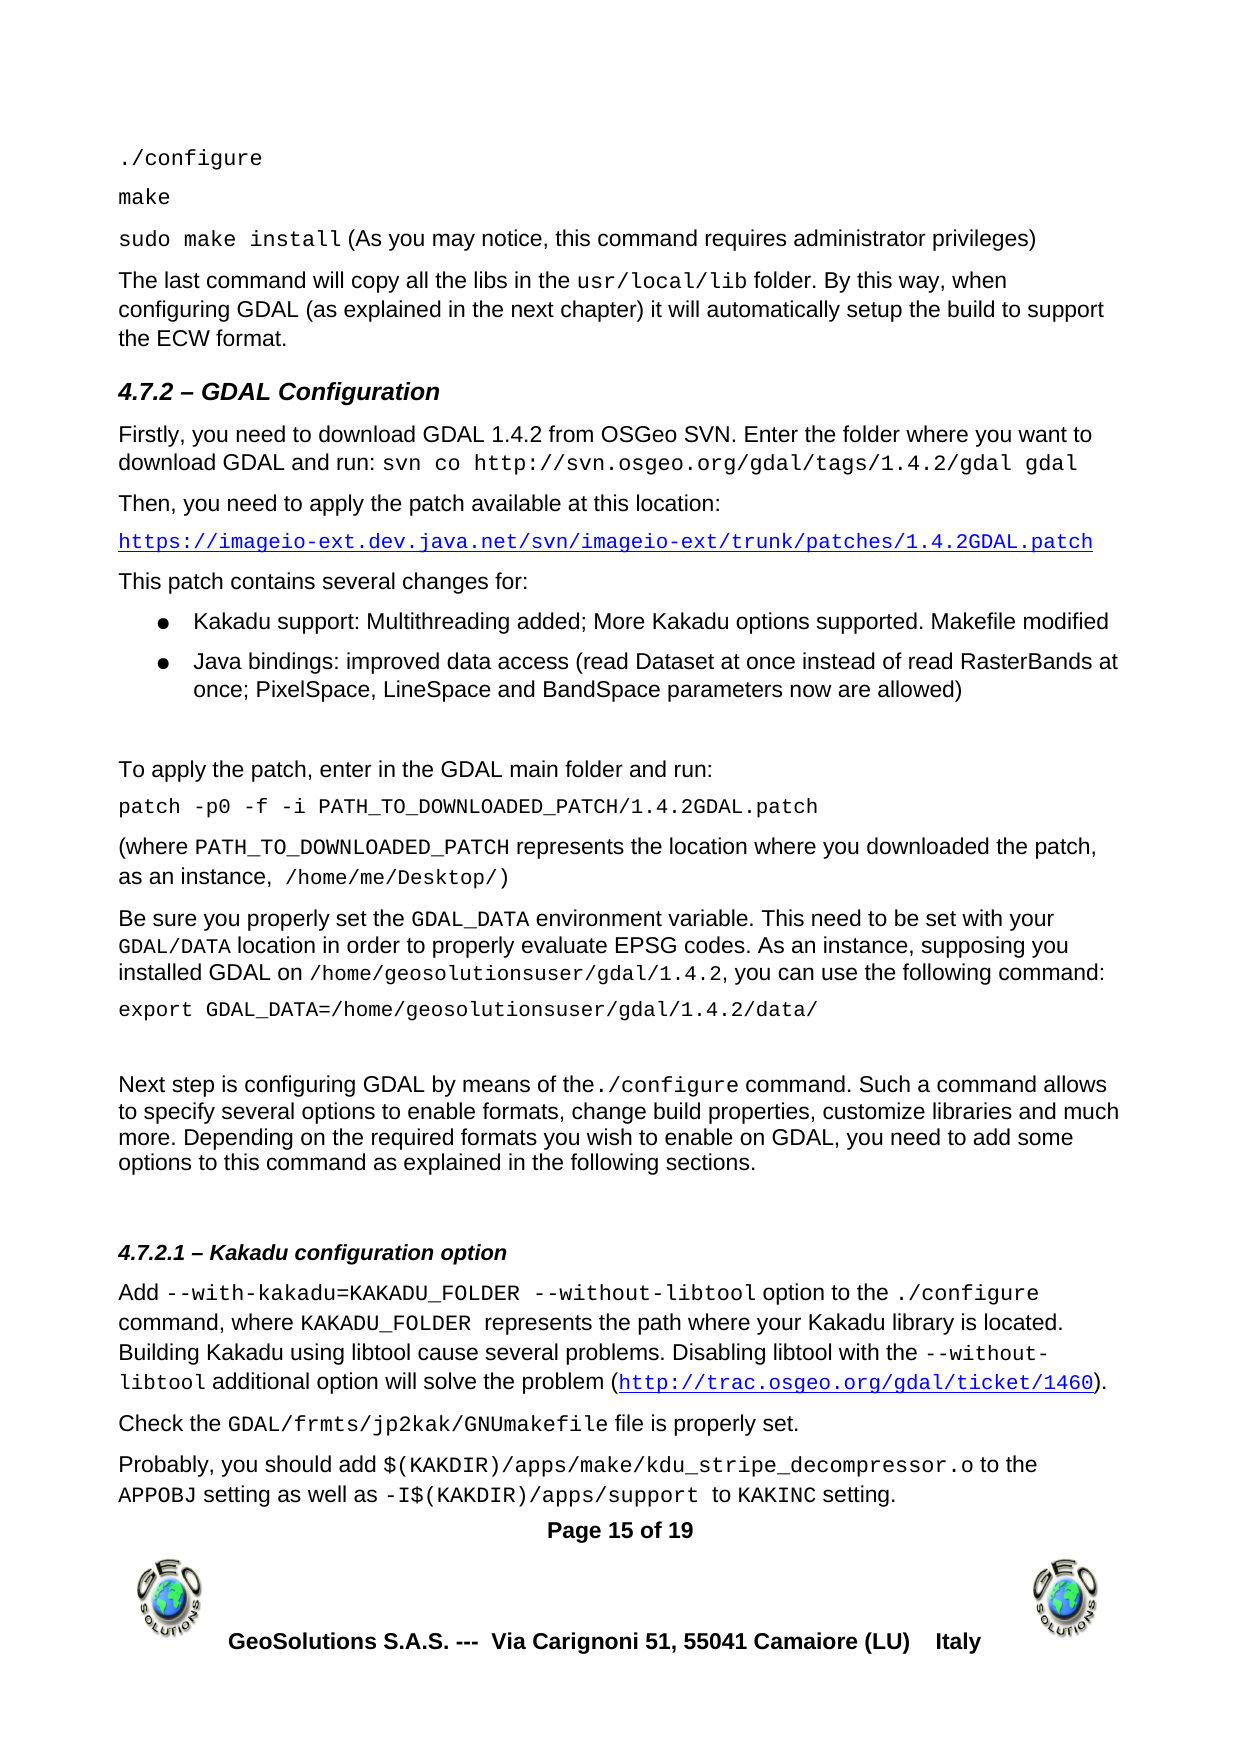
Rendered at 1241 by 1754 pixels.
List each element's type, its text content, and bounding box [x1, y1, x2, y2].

text Be sure you properly set the GDAL_DATA environment variable. This need to be set with your GDAL/DATA location in order to properly evaluate EPSG codes. As an instance, supposing you installed GDAL on /home/geosolutionsuser/gdal/1.4.2, you can use the following command: [118, 906, 1122, 987]
text Add --with-kakadu=KAKADU_FOLDER --without-libtool option to the ./configure command, where KAKADU_FOLDER represents the path where your Kakadu library is located. Building Kakadu using libtool cause several problems. Disabling libtool with the --without-libtool additional option will solve the problem (http://trac.osgeo.org/gdal/ticket/1460). [118, 1280, 1122, 1396]
list Java bindings: improved data access (read Dataset at once instead of read RasterBands at once; PixelSpace, LineSpace and BandSpace parameters now are allowed) [156, 648, 1122, 702]
subtitle 4.7.2.1 – Kakadu configuration option [118, 1241, 1122, 1265]
text make [118, 187, 1122, 211]
picture [1030, 1552, 1101, 1641]
text Then, you need to apply the patch available at this location: [118, 491, 1122, 517]
text (where PATH_TO_DOWNLOADED_PATCH represents the location where you downloaded the patch, as an instance, /home/me/Desktop/) [118, 834, 1122, 891]
text To apply the patch, enter in the GDAL main folder and run: [118, 756, 1122, 782]
text Next step is configuring GDAL by means of the./configure command. Such a command allows to specify several options to enable formats, change build properties, customize libraries and much more. Depending on the required formats you wish to enable on GDAL, you need to add some options to this command as explained in the following sections. [118, 1071, 1122, 1176]
picture [134, 1552, 205, 1641]
subtitle 4.7.2 – GDAL Configuration [118, 378, 1122, 406]
text export GDAL_DATA=/home/geosolutionsuser/gdal/1.4.2/data/ [118, 999, 1122, 1022]
text ./configure [118, 148, 1122, 172]
text Firstly, you need to download GDAL 1.4.2 from OSGeo SVN. Enter the folder where you want to download GDAL and run: svn co http://svn.osgeo.org/gdal/tags/1.4.2/gdal gdal [118, 421, 1122, 477]
text https://imageio-ext.dev.java.net/svn/imageio-ext/trunk/patches/1.4.2GDAL.patch [118, 531, 1122, 555]
text This patch contains several changes for: [118, 569, 1122, 594]
text The last command will copy all the libs in the usr/local/lib folder. By this way, when configuring GDAL (as explained in the next chapter) it will automatically setup the build to support the ECW format. [118, 267, 1122, 351]
text sudo make install (As you may notice, this command requires administrator privileges) [118, 226, 1122, 253]
text patch -p0 -f -i PATH_TO_DOWNLOADED_PATCH/1.4.2GDAL.patch [118, 796, 1122, 820]
text Check the GDAL/frmts/jp2kak/GNUmakefile file is properly set. [118, 1410, 1122, 1438]
list Kakadu support: Multithreading added; More Kakadu options supported. Makefile modified [156, 609, 1122, 634]
text Probably, you should add $(KAKDIR)/apps/make/kdu_stripe_decompressor.o to the APPOBJ setting as well as -I$(KAKDIR)/apps/support to KAKINC setting. [118, 1452, 1122, 1509]
